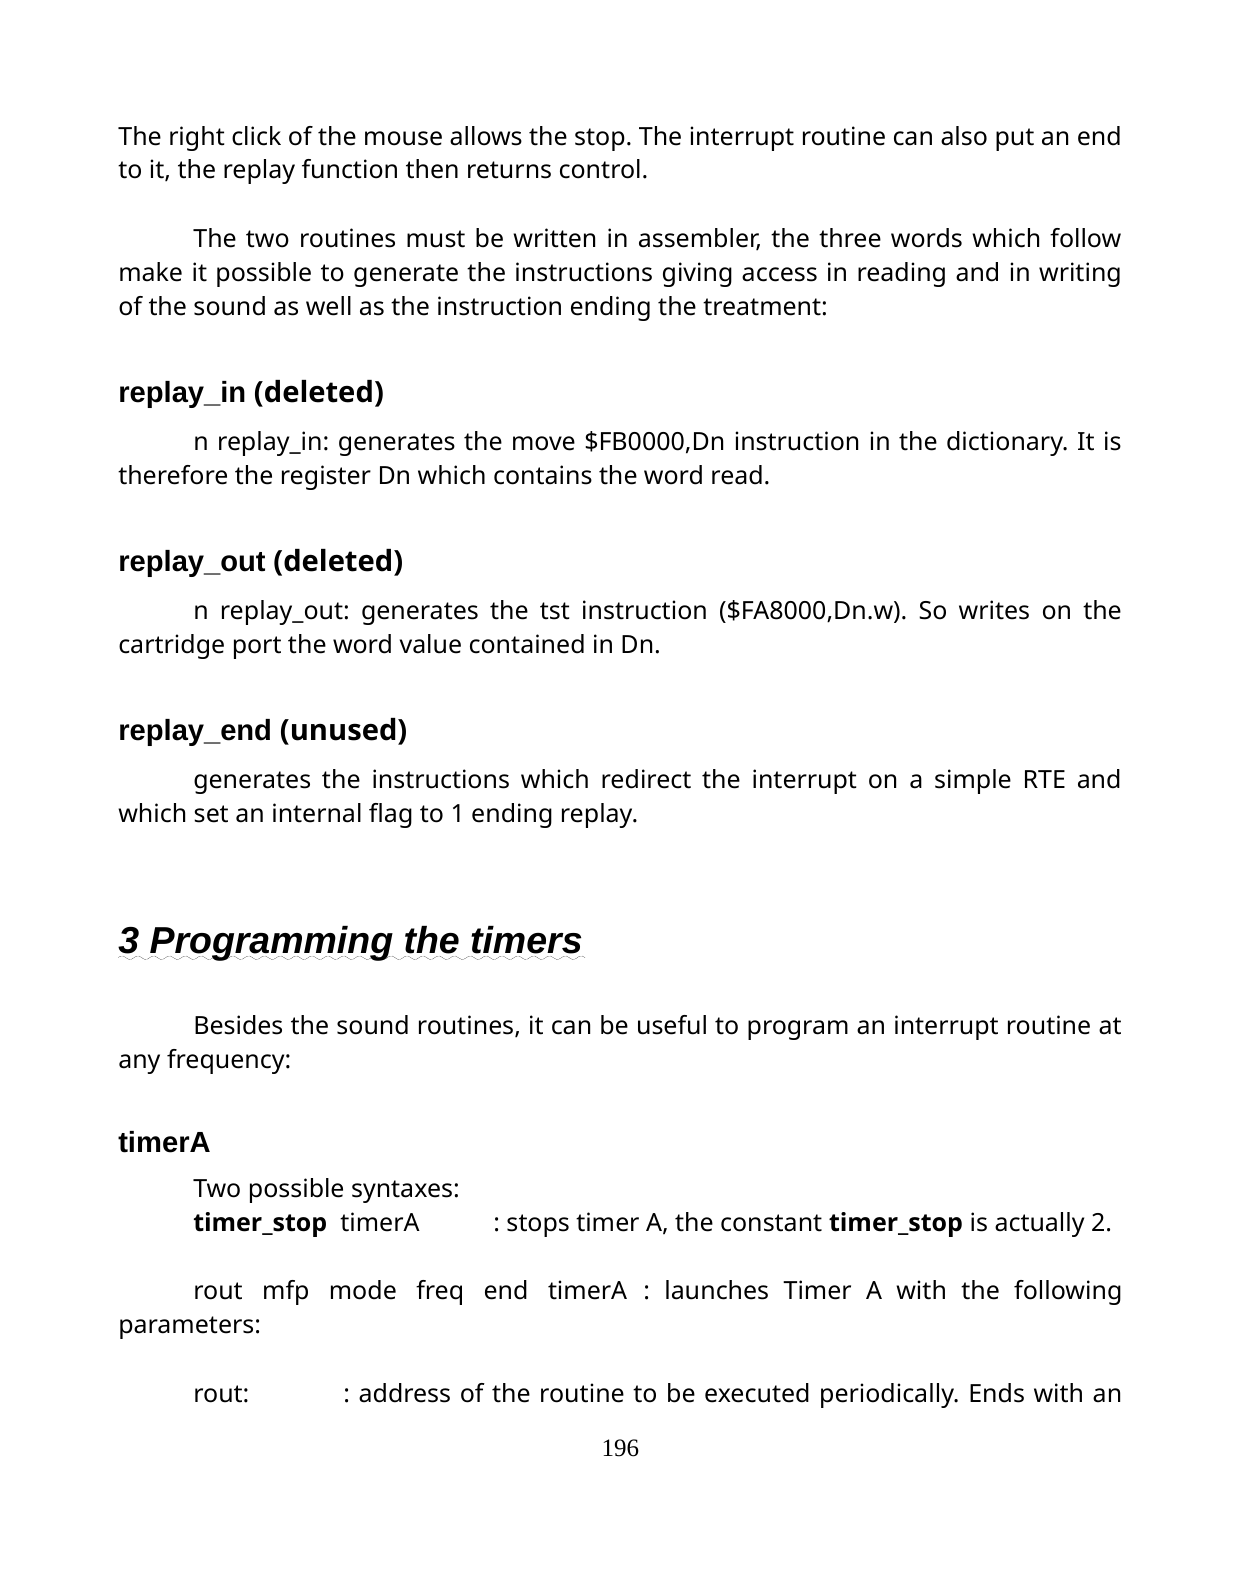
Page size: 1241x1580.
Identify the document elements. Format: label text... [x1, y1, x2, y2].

text n replay_in: generates the move $FB0000,Dn instruction in the dictionary. It is therefore the register Dn which contains the word read. [118, 423, 1123, 491]
text Besides the sound routines, it can be useful to program an interrupt routine at any frequency: [118, 1008, 1123, 1076]
subtitle timerA [118, 1125, 1122, 1158]
text generates the instructions which redirect the interrupt on a simple RTE and which set an internal flag to 1 ending replay. [118, 761, 1123, 829]
subtitle 3 Programming the timers [118, 918, 1122, 961]
text n replay_out: generates the tst instruction ($FA8000,Dn.w). So writes on the cartridge port the word value contained in Dn. [118, 592, 1123, 660]
subtitle replay_end (unused) [118, 709, 1122, 749]
text The right click of the mouse allows the stop. The interrupt routine can also put an end to it, the replay function then returns control. [118, 118, 1123, 186]
text timer_stop timerA : stops timer A, the constant timer_stop is actually 2. [118, 1205, 1123, 1239]
text rout: : address of the routine to be executed periodically. Ends with an [118, 1375, 1123, 1409]
text Two possible syntaxes: [118, 1171, 1123, 1205]
subtitle replay_in (deleted) [118, 371, 1122, 411]
subtitle replay_out (deleted) [118, 540, 1122, 580]
text rout mfp mode freq end timerA : launches Timer A with the following parameters: [118, 1273, 1123, 1341]
text The two routines must be written in assembler, the three words which follow make it possible to generate the instructions giving access in reading and in writing of the sound as well as the instruction ending the treatment: [118, 220, 1123, 322]
